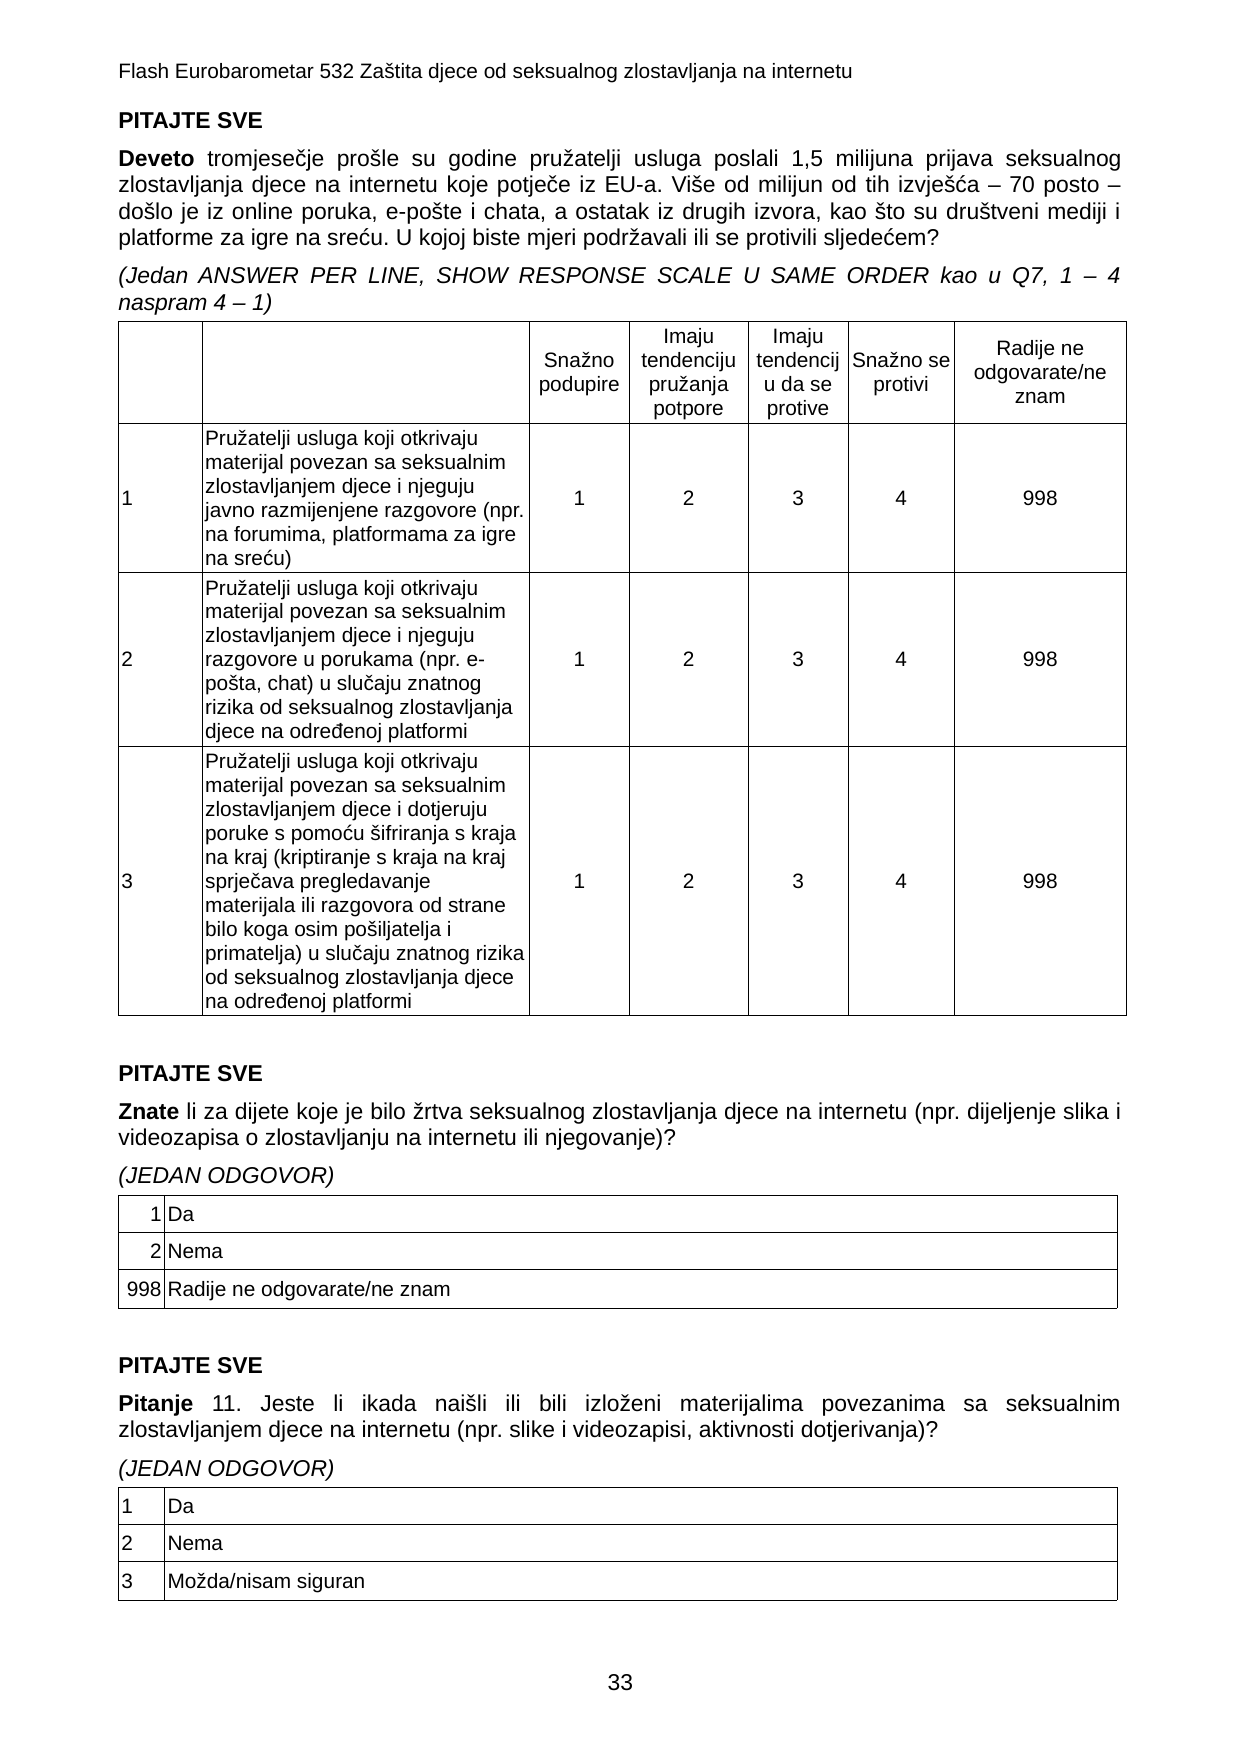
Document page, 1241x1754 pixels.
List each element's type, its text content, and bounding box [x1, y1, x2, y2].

table_cell 3 [749, 424, 848, 572]
table_cell 998 [955, 747, 1126, 1015]
table_cell 1 [530, 747, 629, 1015]
table_header Da [165, 1196, 1117, 1232]
table_header Imaju tendenciju da se protive [749, 322, 848, 423]
table_cell 1 [530, 424, 629, 572]
table_header 1 [119, 1196, 164, 1232]
table_cell Pružatelji usluga koji otkrivaju materijal povezan sa seksualnim zlostavljanjem djece i dotjeruju poruke s pomoću šifriranja s kraja na kraj (kriptiranje s kraja na kraj sprječava pregledavanje materijala ili razgovora od strane bilo koga osim pošiljatelja i primatelja) u slučaju znatnog rizika od seksualnog zlostavljanja djece na određenoj platformi [203, 747, 529, 1015]
table_cell 4 [849, 424, 954, 572]
text Deveto tromjesečje prošle su godine pružatelji usluga poslali 1,5 milijuna prijava seksualnog zlostavljanja djece na internetu koje potječe iz EU-a. Više od milijun od tih izvješća – 70 posto – došlo je iz online poruka, e-pošte i chata, a ostatak iz drugih izvora, kao što su društveni mediji i platforme za igre na sreću. U kojoj biste mjeri podržavali ili se protivili sljedećem? [118, 145, 1122, 250]
table_cell 998 [955, 424, 1126, 572]
table_header Snažno se protivi [849, 322, 954, 423]
text Znate li za dijete koje je bilo žrtva seksualnog zlostavljanja djece na internetu (npr. dijeljenje slika i videozapisa o zlostavljanju na internetu ili njegovanje)? [118, 1098, 1122, 1151]
table_cell Nema [165, 1525, 1117, 1561]
text Pitanje 11. Jeste li ikada naišli ili bili izloženi materijalima povezanima sa seksualnim zlostavljanjem djece na internetu (npr. slike i videozapisi, aktivnosti dotjerivanja)? [118, 1390, 1122, 1443]
table_header Imaju tendenciju pružanja potpore [630, 322, 748, 423]
table_cell 2 [630, 573, 748, 746]
table_cell 4 [849, 573, 954, 746]
table_cell Radije ne odgovarate/ne znam [165, 1270, 1117, 1308]
table_cell 998 [955, 573, 1126, 746]
text (JEDAN ODGOVOR) [118, 1162, 1122, 1189]
table_cell 2 [119, 1233, 164, 1269]
table_cell 998 [119, 1270, 164, 1308]
table_cell 4 [849, 747, 954, 1015]
table_cell Pružatelji usluga koji otkrivaju materijal povezan sa seksualnim zlostavljanjem djece i njeguju javno razmijenjene razgovore (npr. na forumima, platformama za igre na sreću) [203, 424, 529, 572]
table_cell 1 [530, 573, 629, 746]
table_cell 1 [119, 424, 202, 572]
table_header Radije ne odgovarate/ne znam [955, 322, 1126, 423]
table_header [119, 322, 202, 423]
text PITAJTE SVE [118, 107, 1122, 133]
table_header Da [165, 1488, 1117, 1524]
table_cell Možda/nisam siguran [165, 1562, 1117, 1600]
table_cell 2 [119, 1525, 164, 1561]
table_header [203, 322, 529, 423]
table_header 1 [119, 1488, 164, 1524]
table_cell Pružatelji usluga koji otkrivaju materijal povezan sa seksualnim zlostavljanjem djece i njeguju razgovore u porukama (npr. e-pošta, chat) u slučaju znatnog rizika od seksualnog zlostavljanja djece na određenoj platformi [203, 573, 529, 746]
text PITAJTE SVE [118, 1060, 1122, 1086]
table_cell Nema [165, 1233, 1117, 1269]
text (JEDAN ODGOVOR) [118, 1455, 1122, 1481]
table_cell 3 [749, 747, 848, 1015]
table_cell 2 [630, 424, 748, 572]
table_cell 3 [119, 1562, 164, 1600]
text (Jedan ANSWER PER LINE, SHOW RESPONSE SCALE U SAME ORDER kao u Q7, 1 – 4 naspram 4 – 1) [118, 262, 1122, 315]
table_cell 3 [749, 573, 848, 746]
table_cell 2 [630, 747, 748, 1015]
text PITAJTE SVE [118, 1352, 1122, 1378]
table_cell 3 [119, 747, 202, 1015]
table_header Snažno podupire [530, 322, 629, 423]
table_cell 2 [119, 573, 202, 746]
